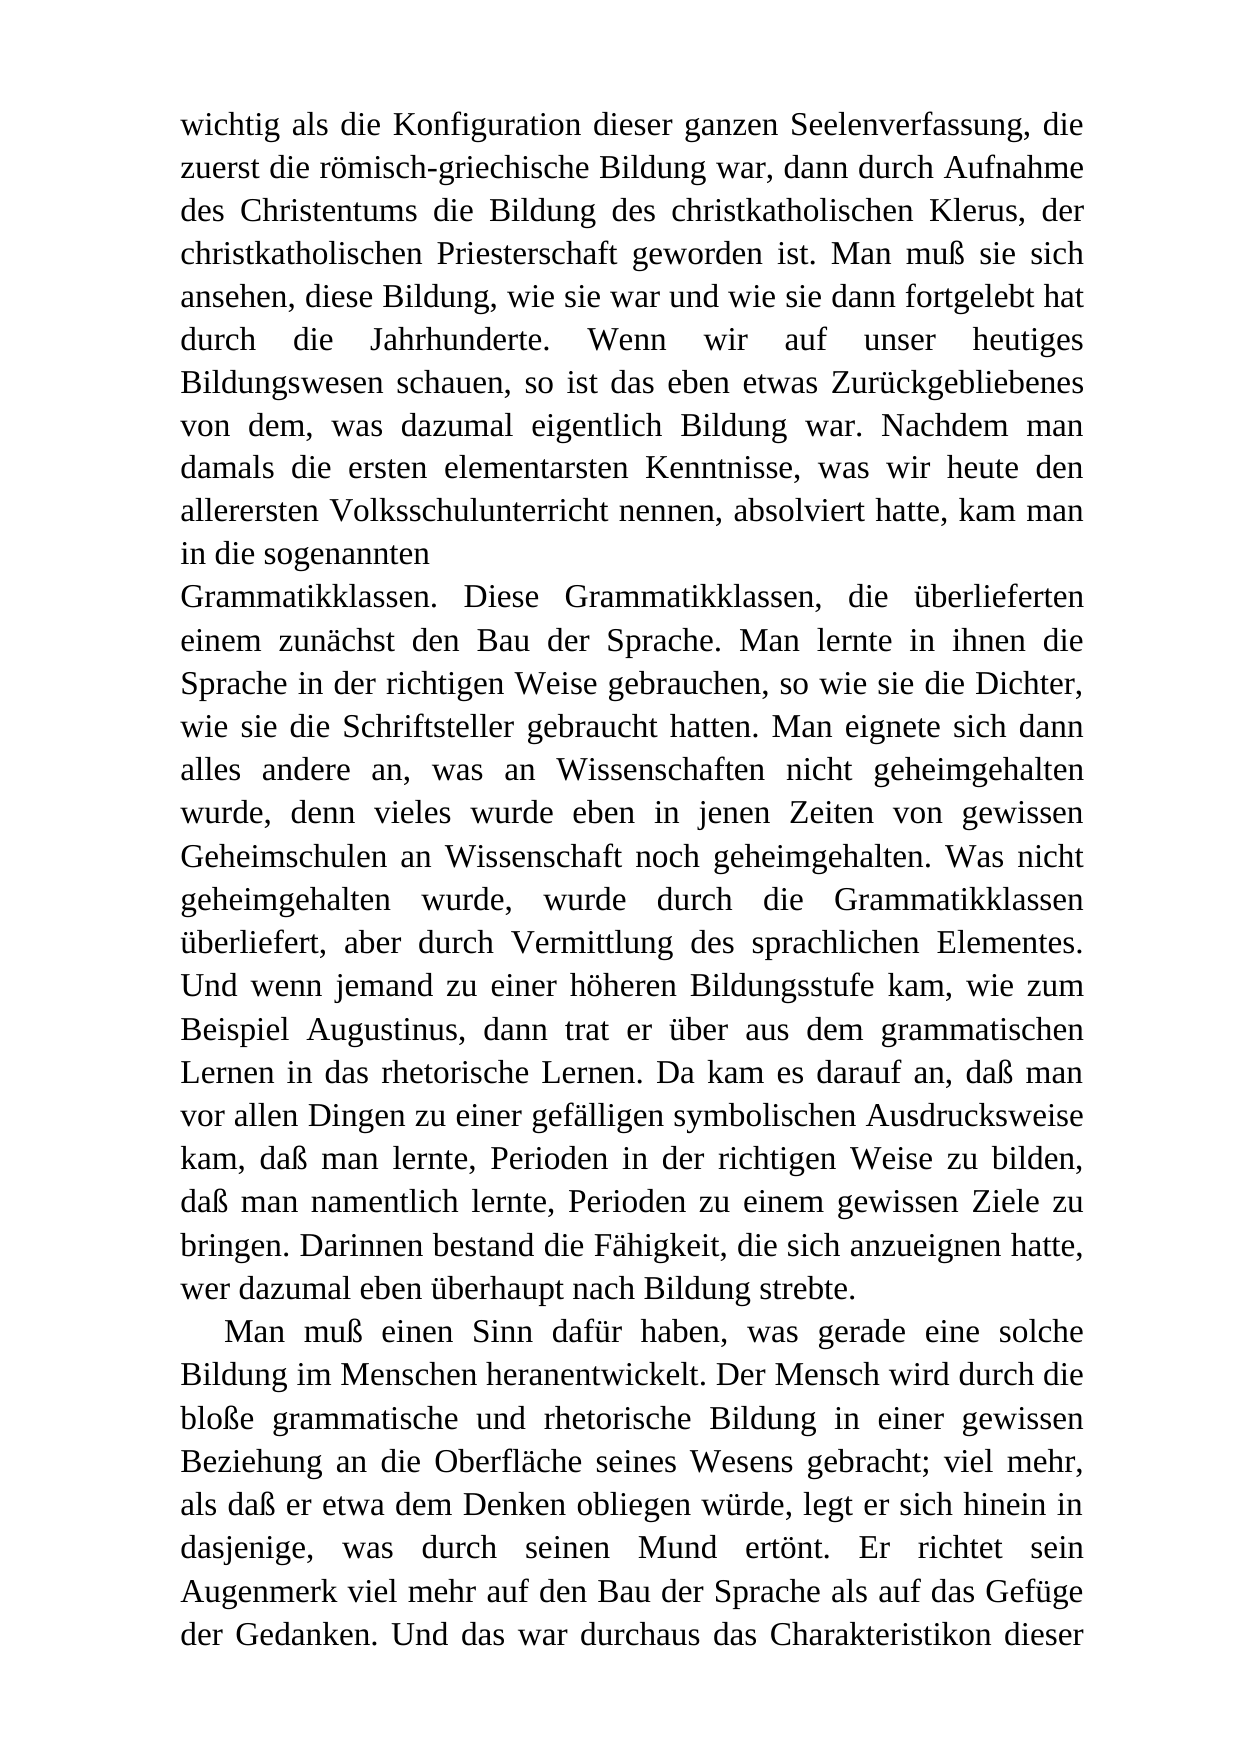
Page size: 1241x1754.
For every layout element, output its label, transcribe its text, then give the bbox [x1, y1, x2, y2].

text Man muß einen Sinn dafür haben, was gerade eine solche Bildung im Menschen heranentwickelt. Der Mensch wird durch die bloße grammatische und rhetorische Bildung in einer gewissen Beziehung an die Oberfläche seines Wesens gebracht; viel mehr, als daß er etwa dem Denken obliegen würde, legt er sich hinein in dasjenige, was durch seinen Mund ertönt. Er richtet sein Augenmerk viel mehr auf den Bau der Sprache als auf das Gefüge der Gedanken. Und das war durchaus das Charakteristikon dieser [180, 1311, 1085, 1652]
text Grammatikklassen. Diese Grammatikklassen, die überlieferten einem zunächst den Bau der Sprache. Man lernte in ihnen die Sprache in der richtigen Weise gebrauchen, so wie sie die Dichter, wie sie die Schriftsteller gebraucht hatten. Man eignete sich dann alles andere an, was an Wissenschaften nicht geheimgehalten wurde, denn vieles wurde eben in jenen Zeiten von gewissen Geheimschulen an Wissenschaft noch geheimgehalten. Was nicht geheimgehalten wurde, wurde durch die Grammatikklassen überliefert, aber durch Vermittlung des sprachlichen Elementes. Und wenn jemand zu einer höheren Bildungsstufe kam, wie zum Beispiel Augustinus, dann trat er über aus dem grammatischen Lernen in das rhetorische Lernen. Da kam es darauf an, daß man vor allen Dingen zu einer gefälligen symbolischen Ausdrucksweise kam, daß man lernte, Perioden in der richtigen Weise zu bilden, daß man namentlich lernte, Perioden zu einem gewissen Ziele zu bringen. Darinnen bestand die Fähigkeit, die sich anzueignen hatte, wer dazumal eben überhaupt nach Bildung strebte. [180, 577, 1085, 1307]
text wichtig als die Konfiguration dieser ganzen Seelenverfassung, die zuerst die römisch-griechische Bildung war, dann durch Aufnahme des Christentums die Bildung des christkatholischen Klerus, der christkatholischen Priesterschaft geworden ist. Man muß sie sich ansehen, diese Bildung, wie sie war und wie sie dann fortgelebt hat durch die Jahrhunderte. Wenn wir auf unser heutiges Bildungswesen schauen, so ist das eben etwas Zurückgebliebenes von dem, was dazumal eigentlich Bildung war. Nachdem man damals die ersten elementarsten Kenntnisse, was wir heute den allerersten Volksschulunterricht nennen, absolviert hatte, kam man in die sogenannten [180, 104, 1085, 572]
